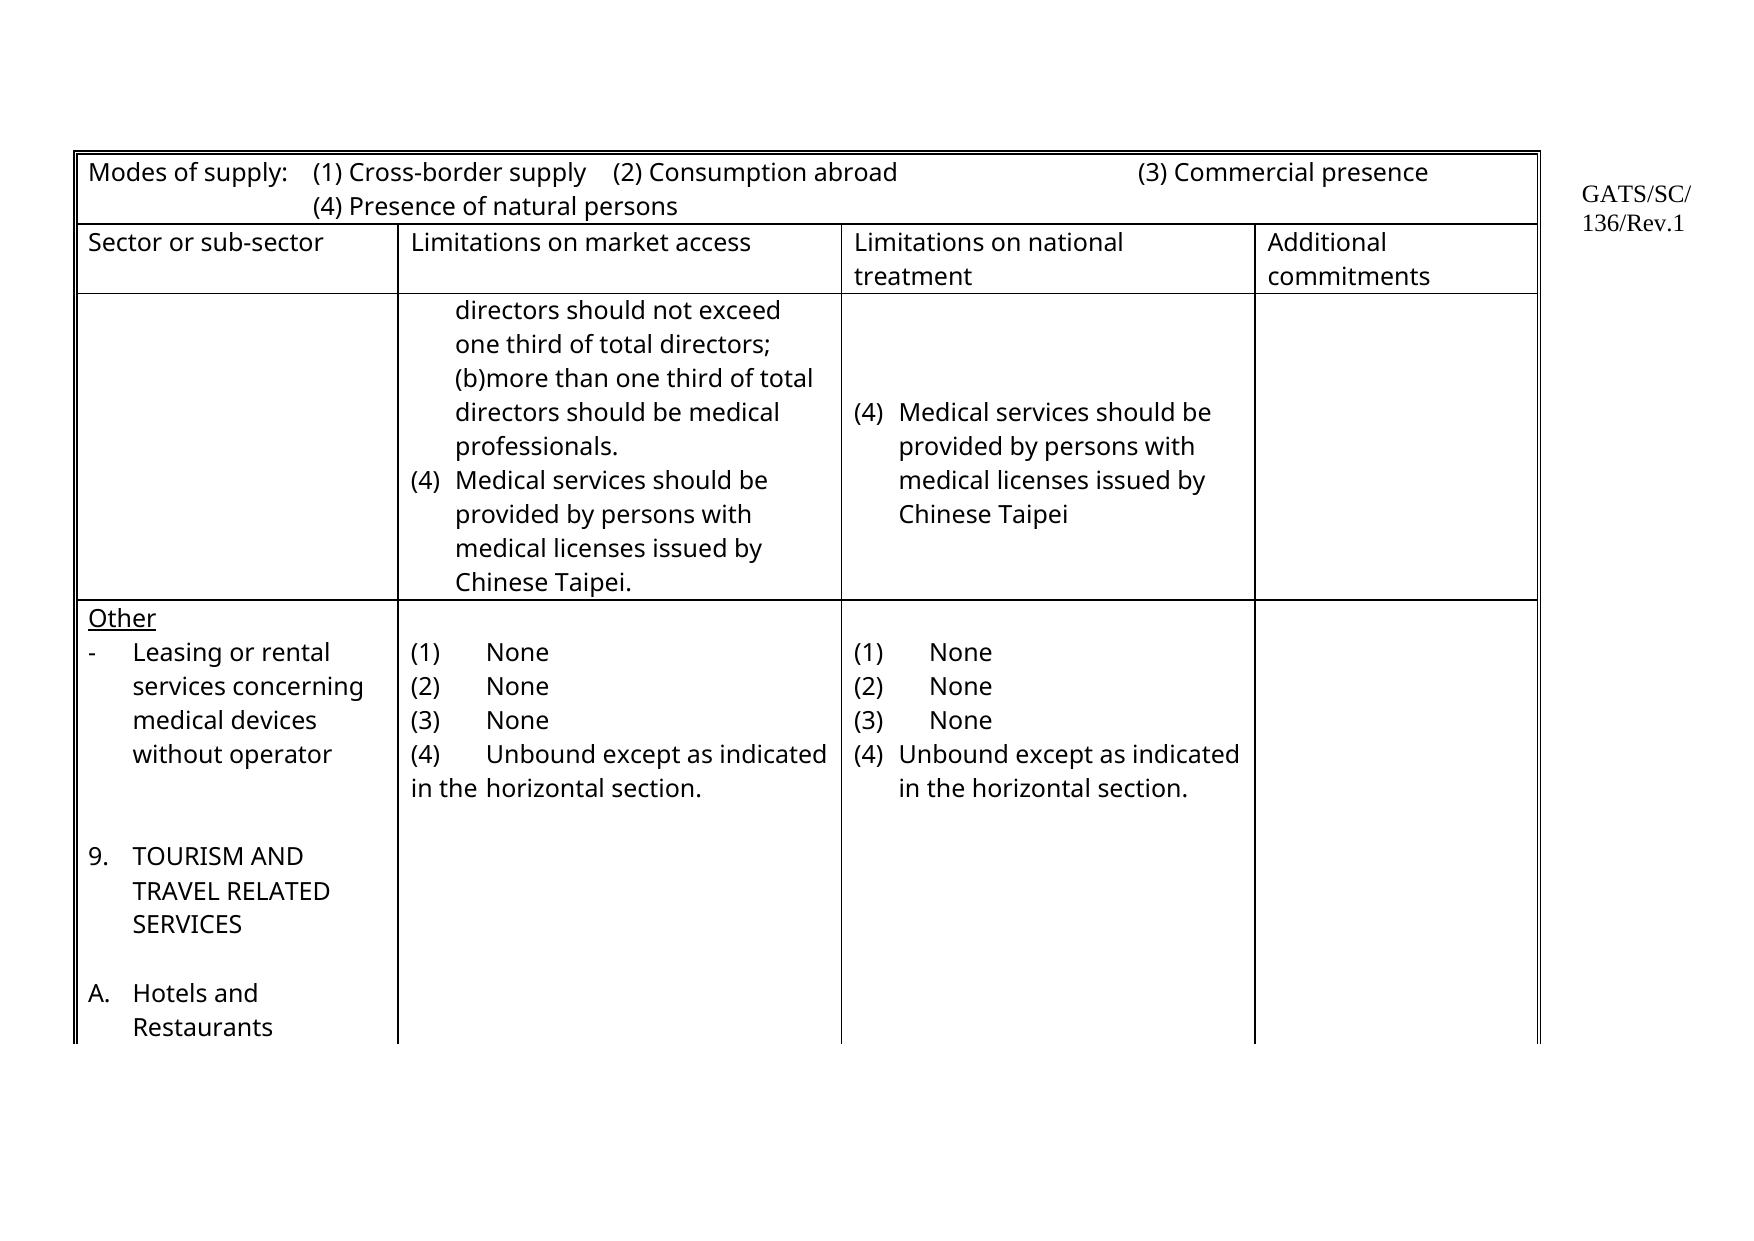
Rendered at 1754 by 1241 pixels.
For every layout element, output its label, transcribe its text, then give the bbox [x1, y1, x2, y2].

table_cell [78, 294, 397, 599]
table_cell A. Hotels and Restaurants [78, 941, 397, 1043]
table_cell [399, 941, 841, 1043]
table_cell [842, 839, 1254, 941]
table_cell (1) None (2) None (3) None (4) Unbound except as indicated in the horizontal section. [399, 601, 841, 839]
table_cell [1256, 839, 1537, 941]
table_cell Sector or sub-sector [78, 225, 397, 292]
table_cell Additional commitments [1256, 225, 1537, 292]
table_cell (4) Medical services should be provided by persons with medical licenses issued by Chinese Taipei [842, 294, 1254, 599]
table_cell [842, 941, 1254, 1043]
table_cell 9. TOURISM AND TRAVEL RELATED SERVICES [78, 839, 397, 941]
table_cell [1256, 601, 1537, 839]
table_cell Limitations on market access [399, 225, 841, 292]
table_cell Other - Leasing or rental services concerning medical devices without operator [78, 601, 397, 839]
table_cell Limitations on national treatment [842, 225, 1254, 292]
table_cell [1256, 941, 1537, 1043]
table_cell [1256, 294, 1537, 599]
table_cell [399, 839, 841, 941]
table_header Modes of supply: (1) Cross-border supply (2) Consumption abroad (3) Commercial presence (4) Presence of natural persons [78, 155, 1537, 223]
table_cell (1) None (2) None (3) None (4) Unbound except as indicated in the horizontal section. [842, 601, 1254, 839]
table_cell directors should not exceed one third of total directors; (b) more than one third of total directors should be medical professionals. (4) Medical services should be provided by persons with medical licenses issued by Chinese Taipei. [399, 294, 841, 599]
